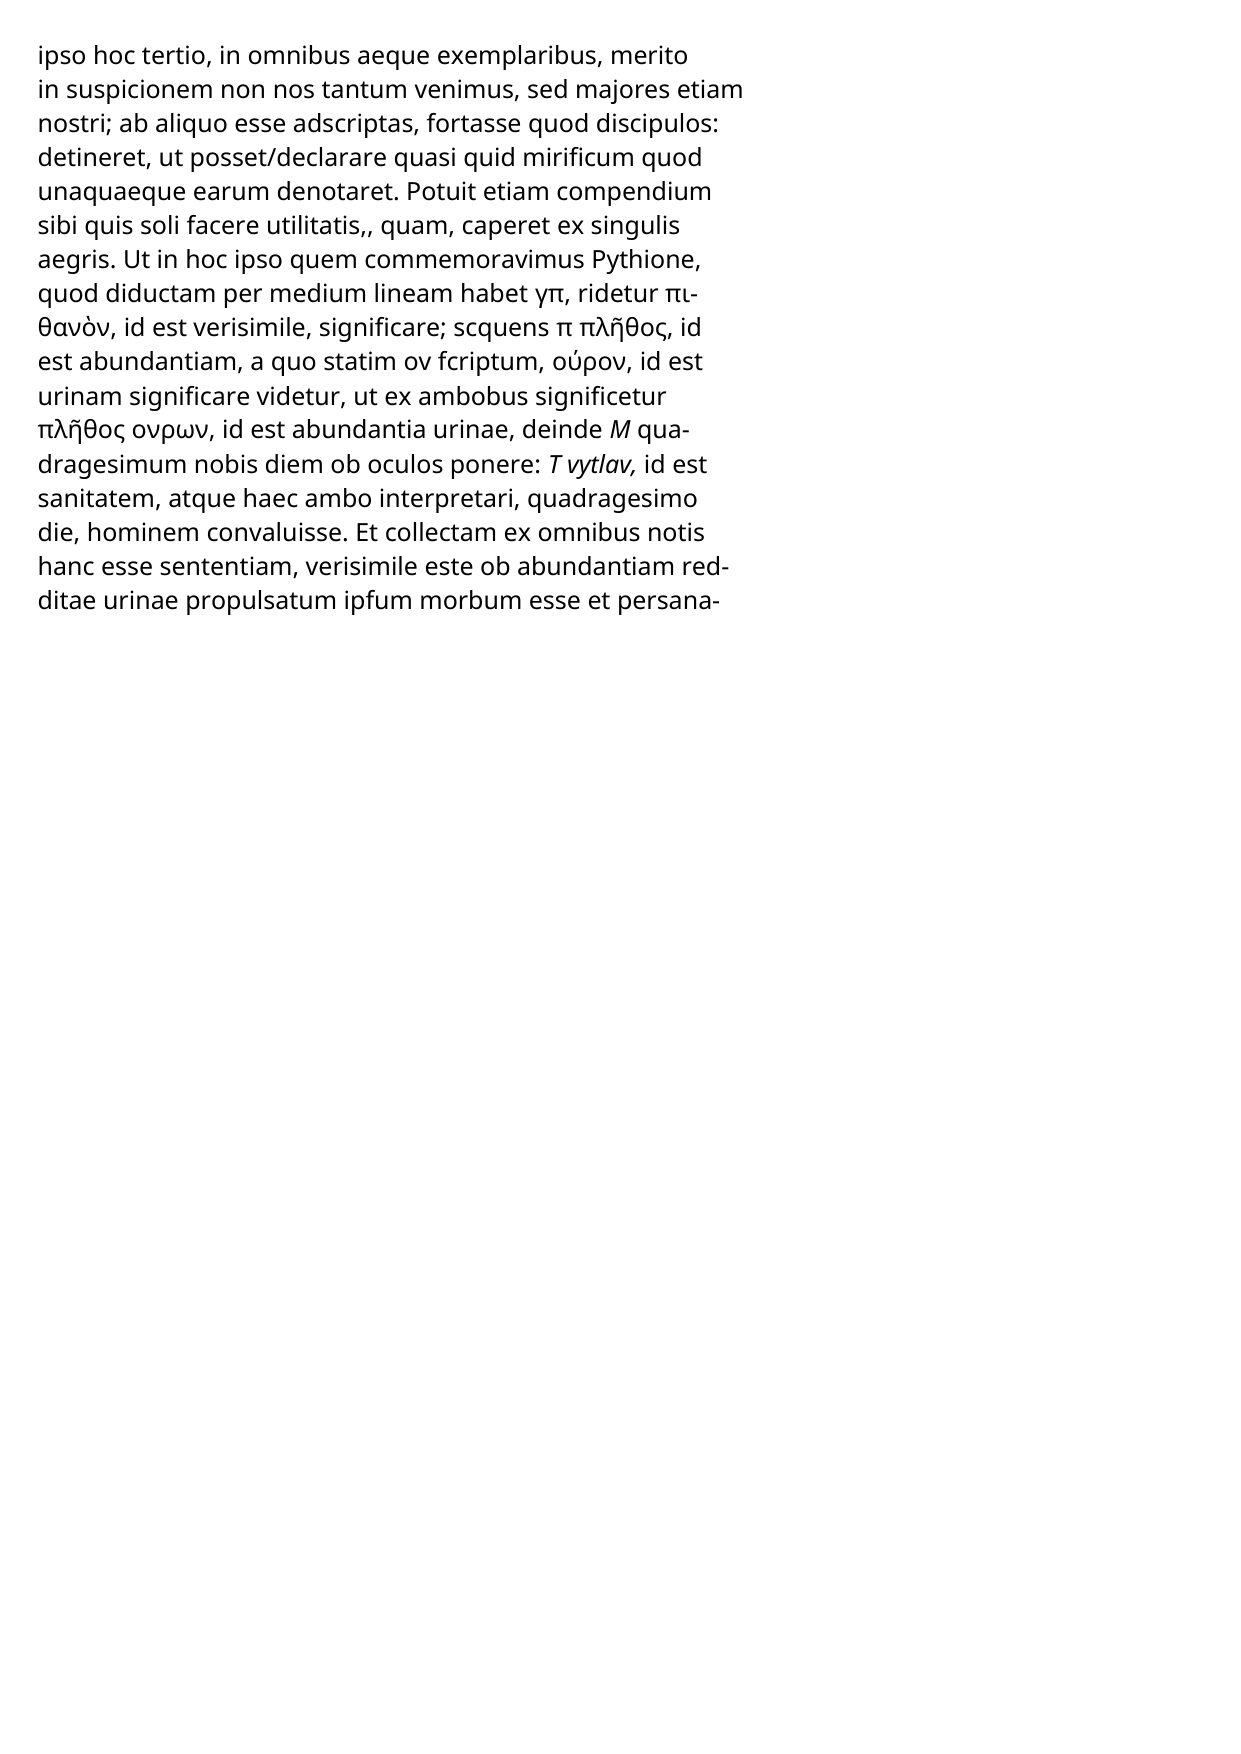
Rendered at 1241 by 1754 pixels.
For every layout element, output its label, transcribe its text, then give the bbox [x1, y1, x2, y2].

text ipso hoc tertio, in omnibus aeque exemplaribus, merito in suspicionem non nos tantum venimus, sed majores etiam nostri; ab aliquo esse adscriptas, fortasse quod discipulos: detineret, ut posset/declarare quasi quid mirificum quod unaquaeque earum denotaret. Potuit etiam compendium sibi quis soli facere utilitatis,, quam, caperet ex singulis aegris. Ut in hoc ipso quem commemoravimus Pythione, quod diductam per medium lineam habet γπ, ridetur πι- θανὸν, id est verisimile, significare; scquens π πλῆθος, id est abundantiam, a quo statim ov fcriptum, ούρον, id est urinam significare videtur, ut ex ambobus significetur πλῆθος ονρων, id est abundantia urinae, deinde M qua- dragesimum nobis diem ob oculos ponere: T vytlav, id est sanitatem, atque haec ambo interpretari, quadragesimo die, hominem convaluisse. Et collectam ex omnibus notis hanc esse sententiam, verisimile este ob abundantiam red- ditae urinae propulsatum ipfum morbum esse et persana- [37, 37, 1203, 617]
